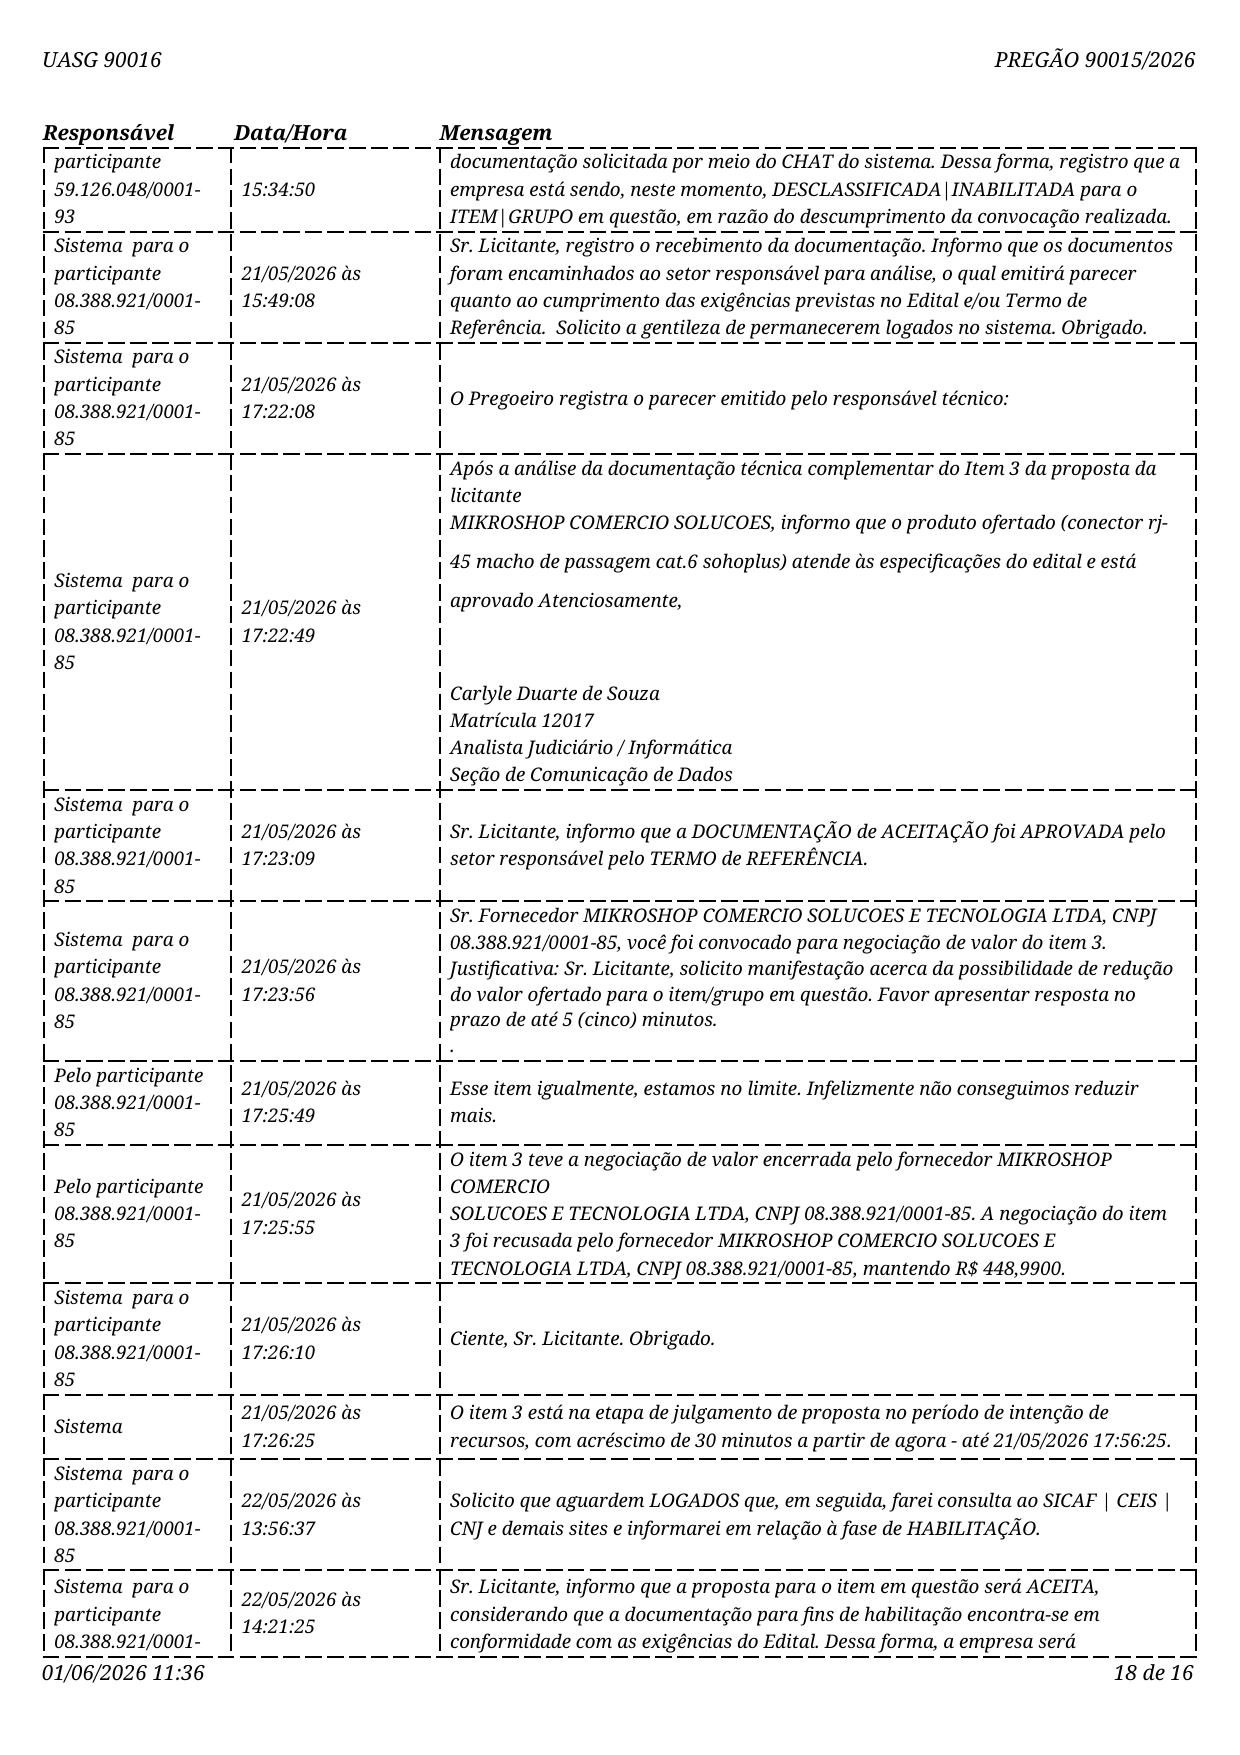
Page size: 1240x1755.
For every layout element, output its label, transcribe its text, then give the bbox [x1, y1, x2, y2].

table_cell Esse item igualmente, estamos no limite. Infelizmente não conseguimos reduzir mais. [440, 1060, 1196, 1144]
table_cell Pelo participante 08.388.921/0001-85 [44, 1144, 231, 1282]
table_cell Sistema para o participante 08.388.921/0001-85 [44, 231, 231, 342]
table_cell 21/05/2026 às 17:25:49 [231, 1060, 439, 1144]
table_cell 21/05/2026 às 15:49:08 [231, 231, 439, 342]
table_cell Sistema para o participante 08.388.921/0001-85 [44, 789, 231, 900]
table_cell Sistema para o participante 08.388.921/0001-85 [44, 1282, 231, 1393]
table_cell Sistema para o participante 08.388.921/0001-85 [44, 900, 231, 1060]
table_cell 21/05/2026 às 17:26:25 [231, 1394, 439, 1458]
table_cell 22/05/2026 às 13:56:37 [231, 1458, 439, 1569]
table_cell 21/05/2026 às 17:26:10 [231, 1282, 439, 1393]
table_cell Sistema para o participante 08.388.921/0001-85 [44, 453, 231, 789]
table_cell Ciente, Sr. Licitante. Obrigado. [440, 1282, 1196, 1393]
table_cell Solicito que aguardem LOGADOS que, em seguida, farei consulta ao SICAF | CEIS | CNJ e demais sites e informarei em relação à fase de HABILITAÇÃO. [440, 1458, 1196, 1569]
table_cell O item 3 está na etapa de julgamento de proposta no período de intenção de recursos, com acréscimo de 30 minutos a partir de agora - até 21/05/2026 17:56:25. [440, 1394, 1196, 1458]
table_cell Sistema [44, 1394, 231, 1458]
table_cell 15:34:50 [231, 147, 439, 231]
table_cell Sr. Licitante, informo que a DOCUMENTAÇÃO de ACEITAÇÃO foi APROVADA pelo setor responsável pelo TERMO de REFERÊNCIA. [440, 789, 1196, 900]
table_cell Sr. Licitante, informo que a proposta para o item em questão será ACEITA, considerando que a documentação para fins de habilitação encontra-se em conformidade com as exigências do Edital. Dessa forma, a empresa será [440, 1569, 1196, 1656]
table_cell Sistema para o participante 08.388.921/0001-85 [44, 342, 231, 453]
table_cell 21/05/2026 às 17:25:55 [231, 1144, 439, 1282]
table_cell O Pregoeiro registra o parecer emitido pelo responsável técnico: [440, 342, 1196, 453]
table_cell Sr. Licitante, registro o recebimento da documentação. Informo que os documentos foram encaminhados ao setor responsável para análise, o qual emitirá parecer quanto ao cumprimento das exigências previstas no Edital e/ou Termo de Referência. Solicito a gentileza de permanecerem logados no sistema. Obrigado. [440, 231, 1196, 342]
table_cell participante 59.126.048/0001-93 [44, 147, 231, 231]
table_cell 22/05/2026 às 14:21:25 [231, 1569, 439, 1656]
table_cell 21/05/2026 às 17:22:08 [231, 342, 439, 453]
table_cell Sistema para o participante 08.388.921/0001- [44, 1569, 231, 1656]
table_cell 21/05/2026 às 17:22:49 [231, 453, 439, 789]
table_cell 21/05/2026 às 17:23:09 [231, 789, 439, 900]
table_cell Após a análise da documentação técnica complementar do Item 3 da proposta da licitante MIKROSHOP COMERCIO SOLUCOES, informo que o produto ofertado (conector rj-45 macho de passagem cat.6 sohoplus) atende às especificações do edital e está aprovado Atenciosamente, Carlyle Duarte de Souza Matrícula 12017 Analista Judiciário / Informática Seção de Comunicação de Dados [440, 453, 1196, 789]
table_cell documentação solicitada por meio do CHAT do sistema. Dessa forma, registro que a empresa está sendo, neste momento, DESCLASSIFICADA|INABILITADA para o ITEM|GRUPO em questão, em razão do descumprimento da convocação realizada. [440, 147, 1196, 231]
table_cell Sr. Fornecedor MIKROSHOP COMERCIO SOLUCOES E TECNOLOGIA LTDA, CNPJ 08.388.921/0001-85, você foi convocado para negociação de valor do item 3. Justificativa: Sr. Licitante, solicito manifestação acerca da possibilidade de redução do valor ofertado para o item/grupo em questão. Favor apresentar resposta no prazo de até 5 (cinco) minutos. . [440, 900, 1196, 1060]
table_cell Sistema para o participante 08.388.921/0001-85 [44, 1458, 231, 1569]
table_cell O item 3 teve a negociação de valor encerrada pelo fornecedor MIKROSHOP COMERCIO SOLUCOES E TECNOLOGIA LTDA, CNPJ 08.388.921/0001-85. A negociação do item 3 foi recusada pelo fornecedor MIKROSHOP COMERCIO SOLUCOES E TECNOLOGIA LTDA, CNPJ 08.388.921/0001-85, mantendo R$ 448,9900. [440, 1144, 1196, 1282]
table_cell 21/05/2026 às 17:23:56 [231, 900, 439, 1060]
table_cell Pelo participante 08.388.921/0001-85 [44, 1060, 231, 1144]
